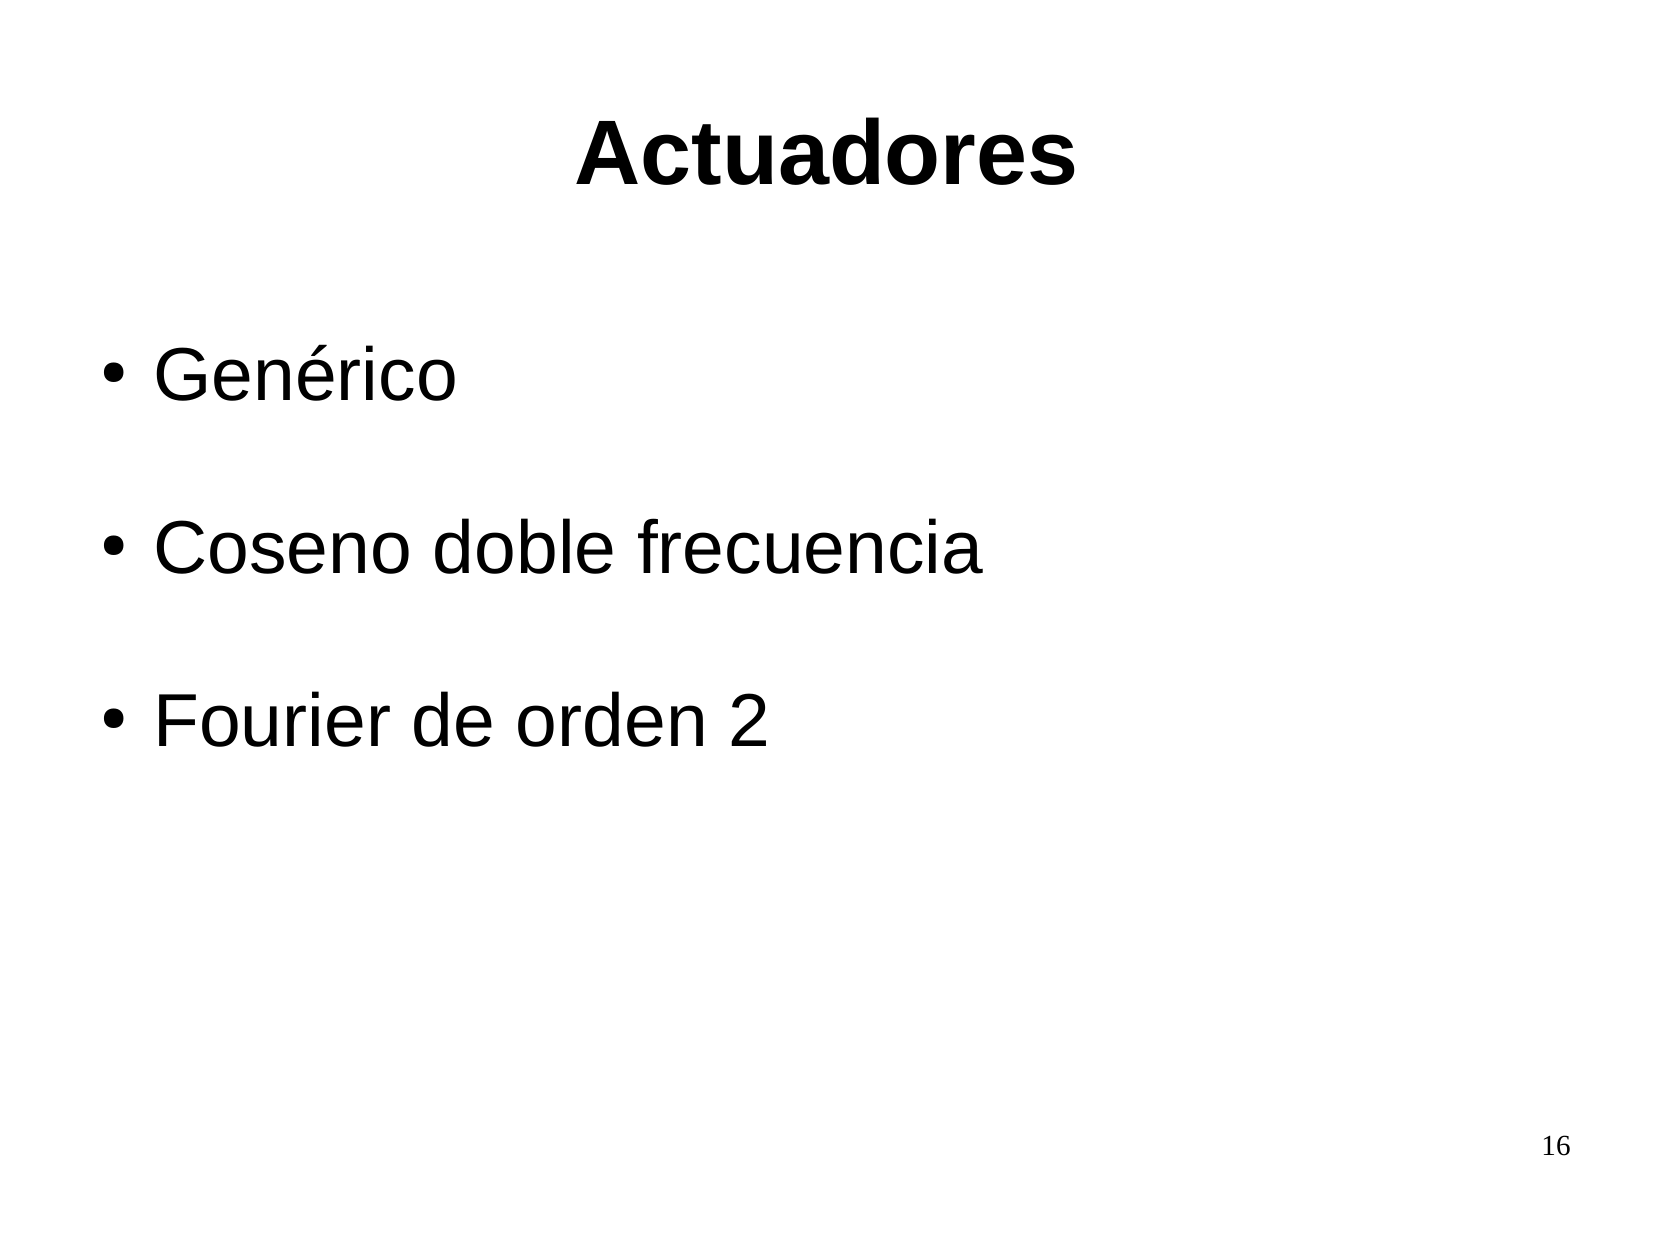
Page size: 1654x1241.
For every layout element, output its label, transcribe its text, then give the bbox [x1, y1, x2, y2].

list Genérico Coseno doble frecuencia Fourier de orden 2 [82, 290, 1571, 1010]
title Actuadores [82, 49, 1571, 257]
